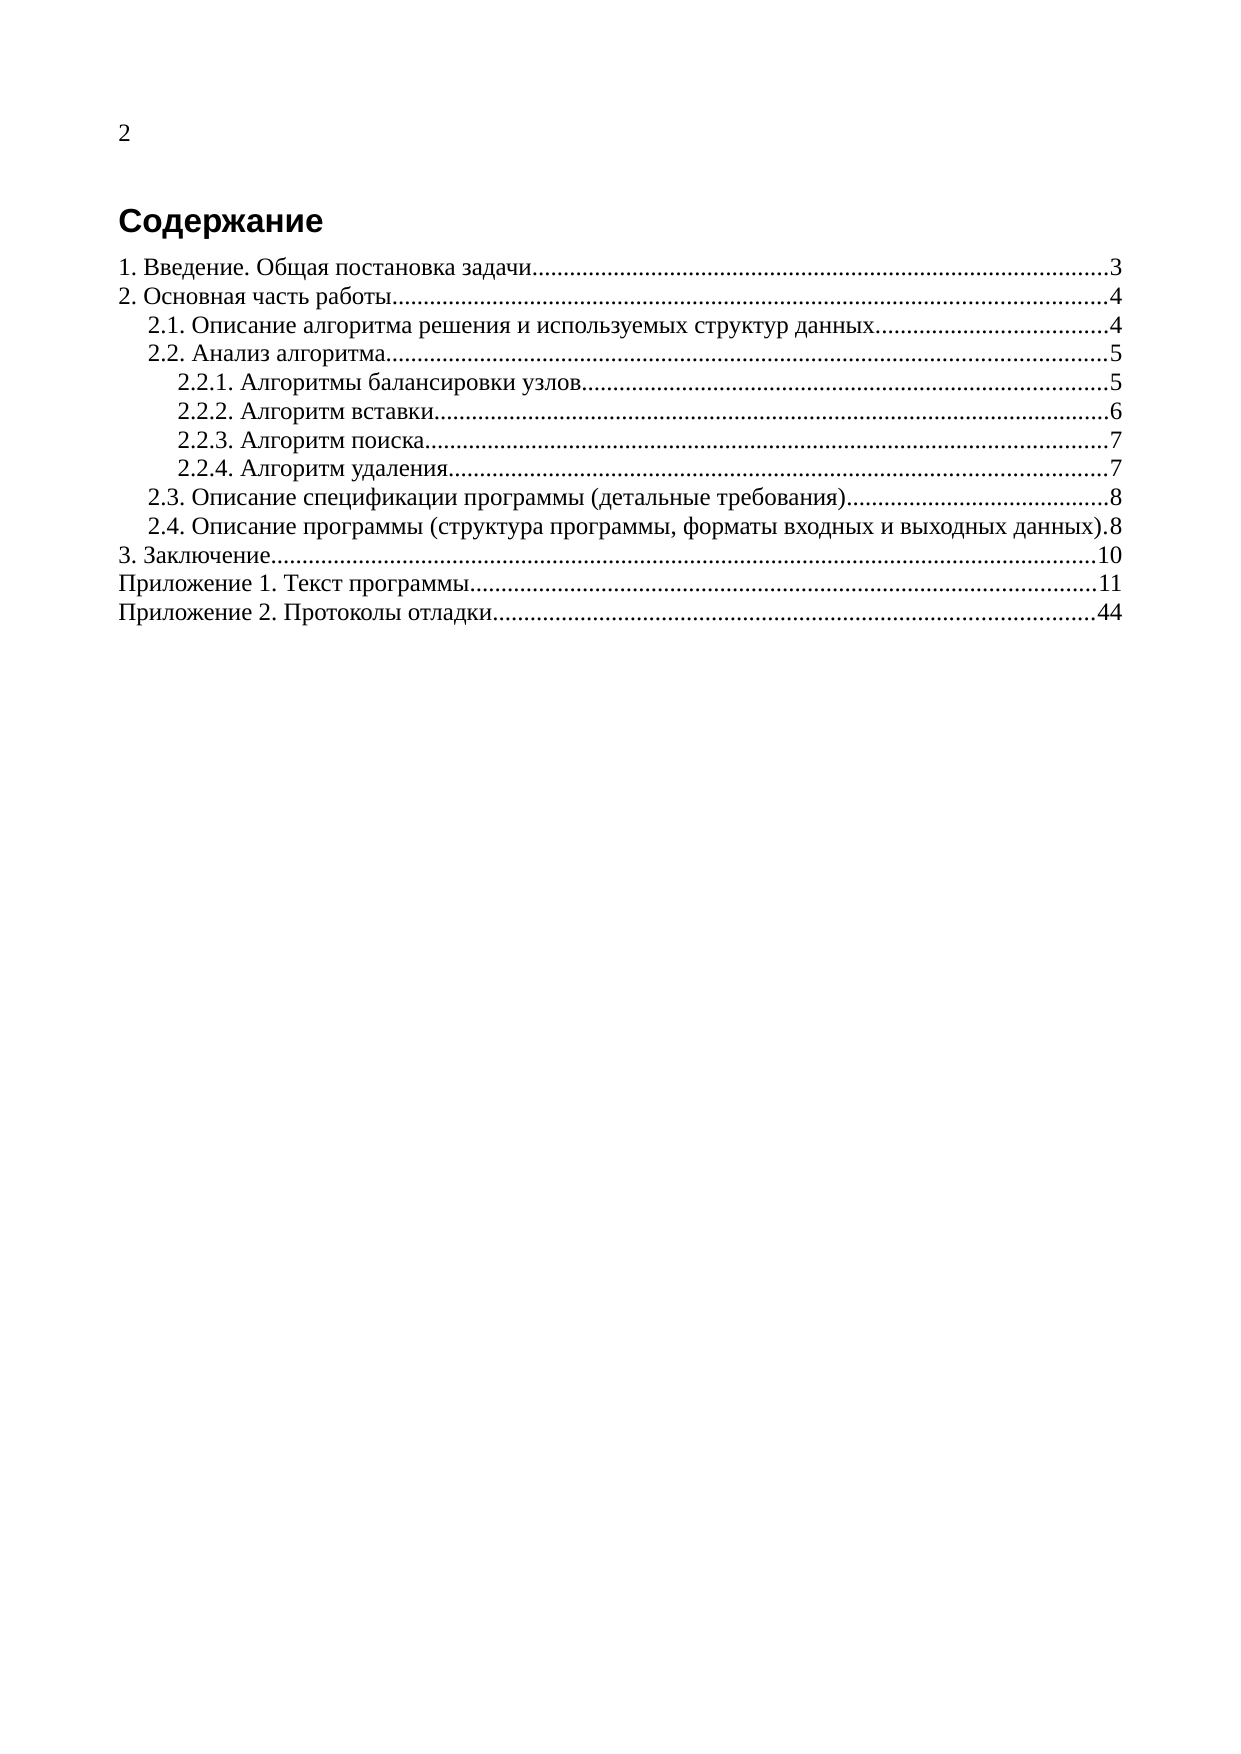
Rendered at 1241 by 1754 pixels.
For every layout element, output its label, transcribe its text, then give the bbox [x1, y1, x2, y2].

text 2.2.2. Алгоритм вставки 6 [177, 396, 1122, 425]
text Приложение 2. Протоколы отладки 44 [118, 597, 1122, 626]
text 3. Заключение 10 [118, 540, 1122, 568]
text 2.2. Анализ алгоритма 5 [148, 338, 1122, 367]
text 2.3. Описание спецификации программы (детальные требования) 8 [148, 482, 1122, 511]
text 2.4. Описание программы (структура программы, форматы входных и выходных данных) 8 [148, 511, 1122, 540]
text 2.2.1. Алгоритмы балансировки узлов 5 [177, 367, 1122, 396]
text 2.2.3. Алгоритм поиска 7 [177, 425, 1122, 453]
text Приложение 1. Текст программы 11 [118, 568, 1122, 597]
text 2.1. Описание алгоритма решения и используемых структур данных. 4 [148, 310, 1122, 338]
text 2. Основная часть работы 4 [118, 281, 1122, 310]
subtitle Содержание [118, 201, 1122, 240]
text 2.2.4. Алгоритм удаления 7 [177, 453, 1122, 482]
text 1. Введение. Общая постановка задачи 3 [118, 252, 1122, 281]
